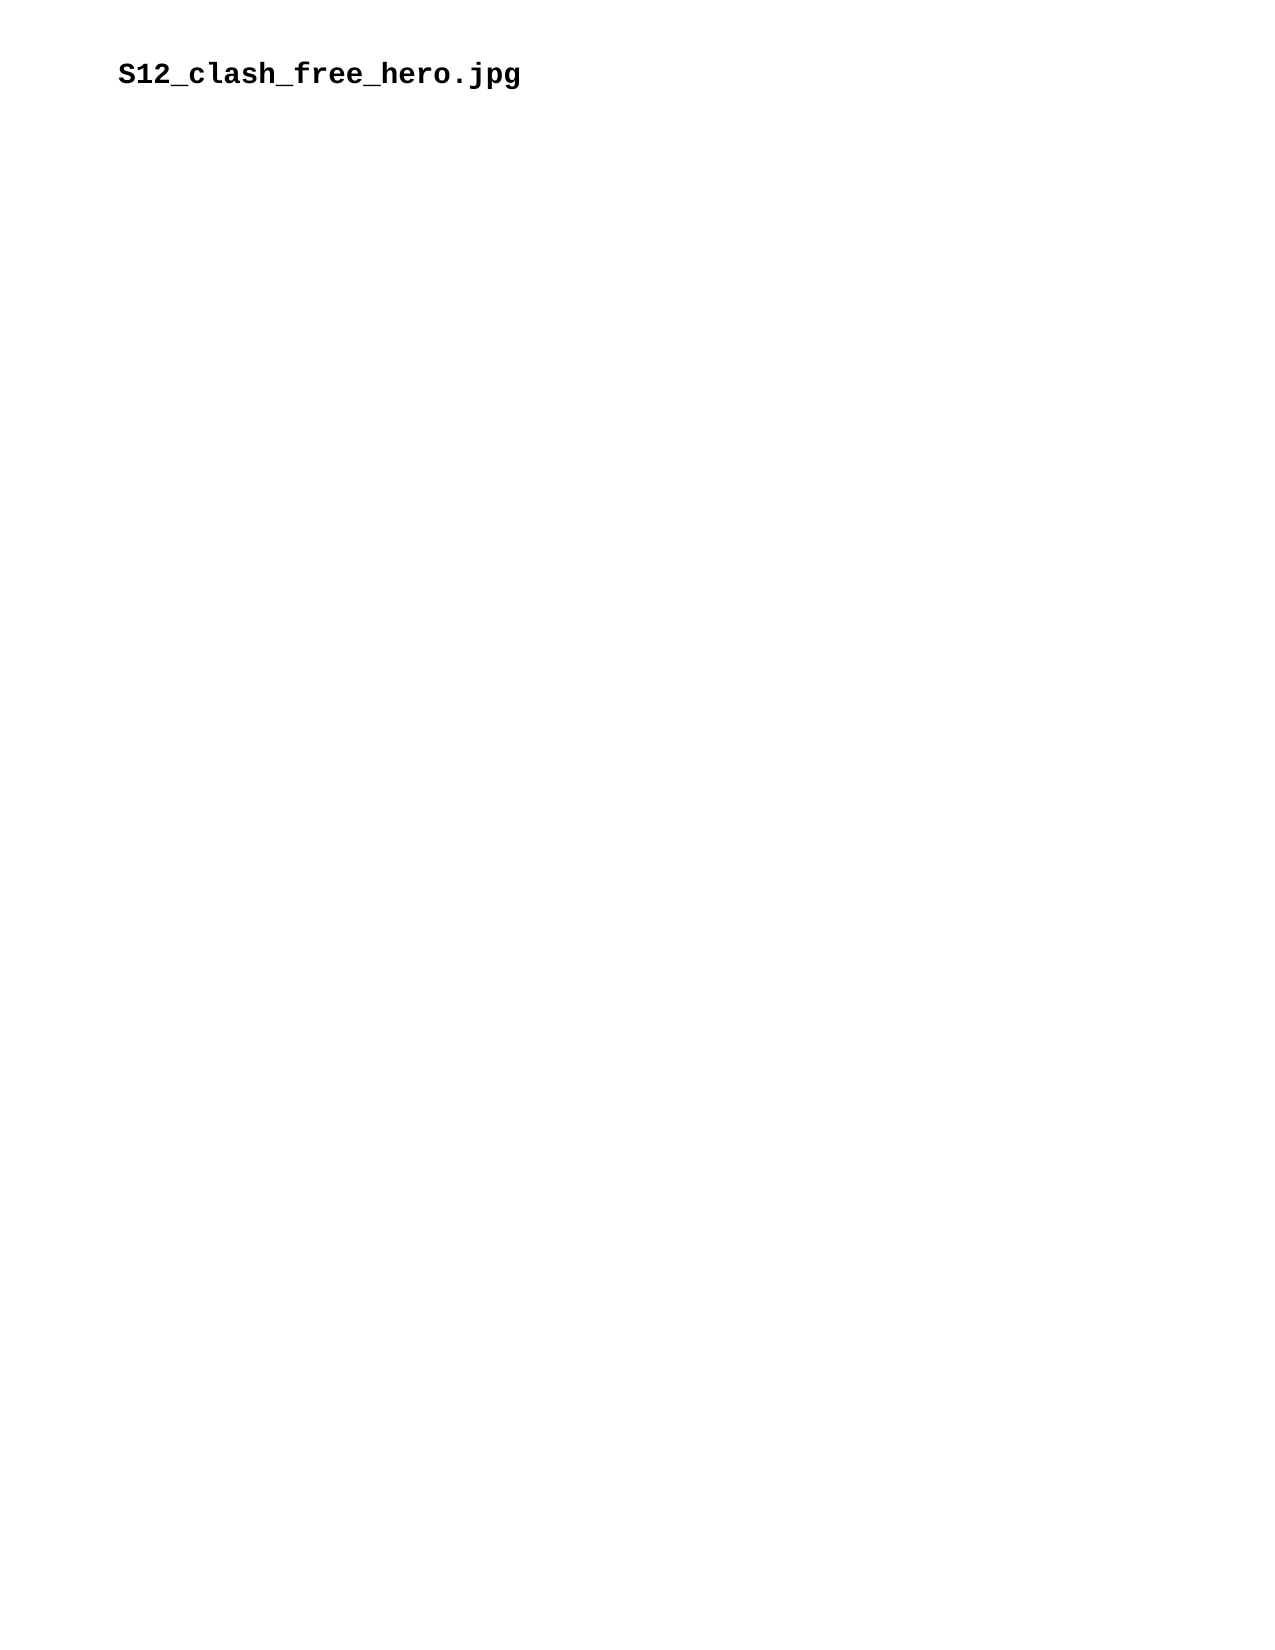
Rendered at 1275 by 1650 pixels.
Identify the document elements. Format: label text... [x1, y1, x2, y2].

subtitle S12_clash_free_hero.jpg [118, 59, 1216, 92]
